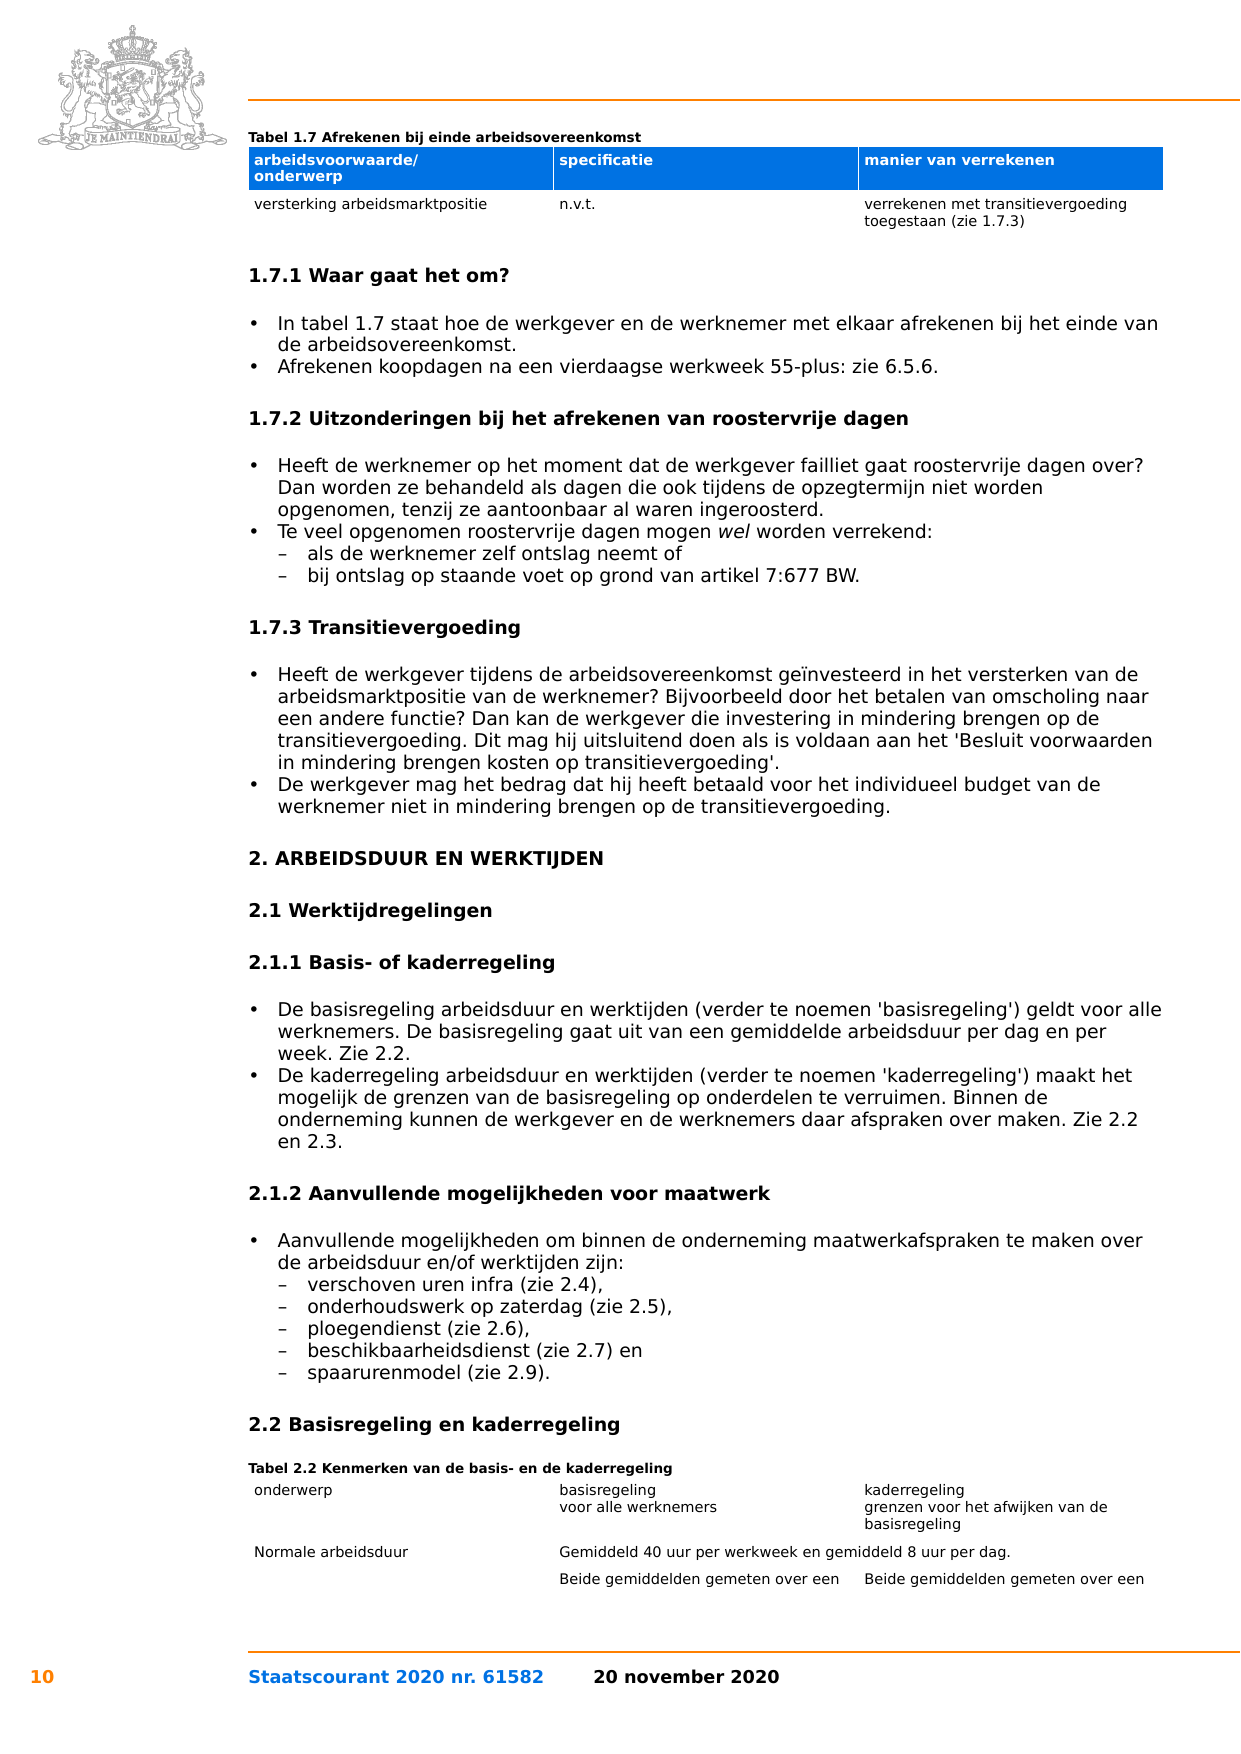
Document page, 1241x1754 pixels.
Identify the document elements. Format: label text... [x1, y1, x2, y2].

table_cell Normale arbeidsduur [249, 1539, 553, 1592]
text • In tabel 1.7 staat hoe de werkgever en de werknemer met elkaar afrekenen bij het einde van de arbeidsovereenkomst. [248, 312, 1163, 356]
table_cell basisregeling voor alle werknemers [554, 1478, 858, 1538]
subtitle 1.7.2 Uitzonderingen bij het afrekenen van roostervrije dagen [248, 408, 1163, 430]
text – als de werknemer zelf ontslag neemt of [278, 543, 1163, 565]
subtitle 1.7.3 Transitievergoeding [248, 617, 1163, 639]
text – ploegendienst (zie 2.6), [278, 1318, 1163, 1340]
text • De basisregeling arbeidsduur en werktijden (verder te noemen 'basisregeling') geldt voor alle werknemers. De basisregeling gaat uit van een gemiddelde arbeidsduur per dag en per week. Zie 2.2. [248, 999, 1163, 1065]
subtitle 1.7.1 Waar gaat het om? [248, 265, 1163, 287]
text • Heeft de werkgever tijdens de arbeidsovereenkomst geïnvesteerd in het versterken van de arbeidsmarktpositie van de werknemer? Bijvoorbeeld door het betalen van omscholing naar een andere functie? Dan kan de werkgever die investering in mindering brengen op de transitievergoeding. Dit mag hij uitsluitend doen als is voldaan aan het 'Besluit voorwaarden in mindering brengen kosten op transitievergoeding'. [248, 664, 1163, 774]
text • De werkgever mag het bedrag dat hij heeft betaald voor het individueel budget van de werknemer niet in mindering brengen op de transitievergoeding. [248, 774, 1163, 818]
picture [38, 25, 227, 150]
subtitle 2.1 Werktijdregelingen [248, 900, 1163, 922]
text – verschoven uren infra (zie 2.4), [278, 1274, 1163, 1296]
subtitle 2. ARBEIDSDUUR EN WERKTIJDEN [248, 848, 1163, 870]
subtitle 2.2 Basisregeling en kaderregeling [248, 1414, 1163, 1436]
table_cell arbeidsvoorwaarde/ onderwerp [249, 147, 553, 190]
table_cell kaderregeling grenzen voor het afwijken van de basisregeling [859, 1478, 1163, 1538]
table_cell Beide gemiddelden gemeten over een [554, 1566, 858, 1592]
text – beschikbaarheidsdienst (zie 2.7) en [278, 1340, 1163, 1362]
text – spaarurenmodel (zie 2.9). [278, 1362, 1163, 1384]
table_cell n.v.t. [554, 191, 858, 234]
text • Aanvullende mogelijkheden om binnen de onderneming maatwerkafspraken te maken over de arbeidsduur en/of werktijden zijn: [248, 1230, 1163, 1274]
text – onderhoudswerk op zaterdag (zie 2.5), [278, 1296, 1163, 1318]
table_header Tabel 2.2 Kenmerken van de basis- en de kaderregeling [248, 1461, 1163, 1476]
table_cell Gemiddeld 40 uur per werkweek en gemiddeld 8 uur per dag. [554, 1539, 1163, 1565]
table_cell manier van verrekenen [859, 147, 1163, 190]
text • De kaderregeling arbeidsduur en werktijden (verder te noemen 'kaderregeling') maakt het mogelijk de grenzen van de basisregeling op onderdelen te verruimen. Binnen de onderneming kunnen de werkgever en de werknemers daar afspraken over maken. Zie 2.2 en 2.3. [248, 1065, 1163, 1153]
table_header Tabel 1.7 Afrekenen bij einde arbeidsovereenkomst [248, 130, 1163, 146]
table_cell versterking arbeidsmarktpositie [249, 191, 553, 234]
subtitle 2.1.2 Aanvullende mogelijkheden voor maatwerk [248, 1183, 1163, 1205]
table_cell verrekenen met transitievergoeding toegestaan (zie 1.7.3) [859, 191, 1163, 234]
text – bij ontslag op staande voet op grond van artikel 7:677 BW. [278, 565, 1163, 587]
text • Heeft de werknemer op het moment dat de werkgever failliet gaat roostervrije dagen over? Dan worden ze behandeld als dagen die ook tijdens de opzegtermijn niet worden opgenomen, tenzij ze aantoonbaar al waren ingeroosterd. [248, 455, 1163, 521]
text • Afrekenen koopdagen na een vierdaagse werkweek 55-plus: zie 6.5.6. [248, 356, 1163, 378]
table_cell Beide gemiddelden gemeten over een [859, 1566, 1163, 1592]
subtitle 2.1.1 Basis- of kaderregeling [248, 952, 1163, 974]
table_cell specificatie [554, 147, 858, 190]
text • Te veel opgenomen roostervrije dagen mogen wel worden verrekend: [248, 521, 1163, 543]
table_cell onderwerp [249, 1478, 553, 1538]
